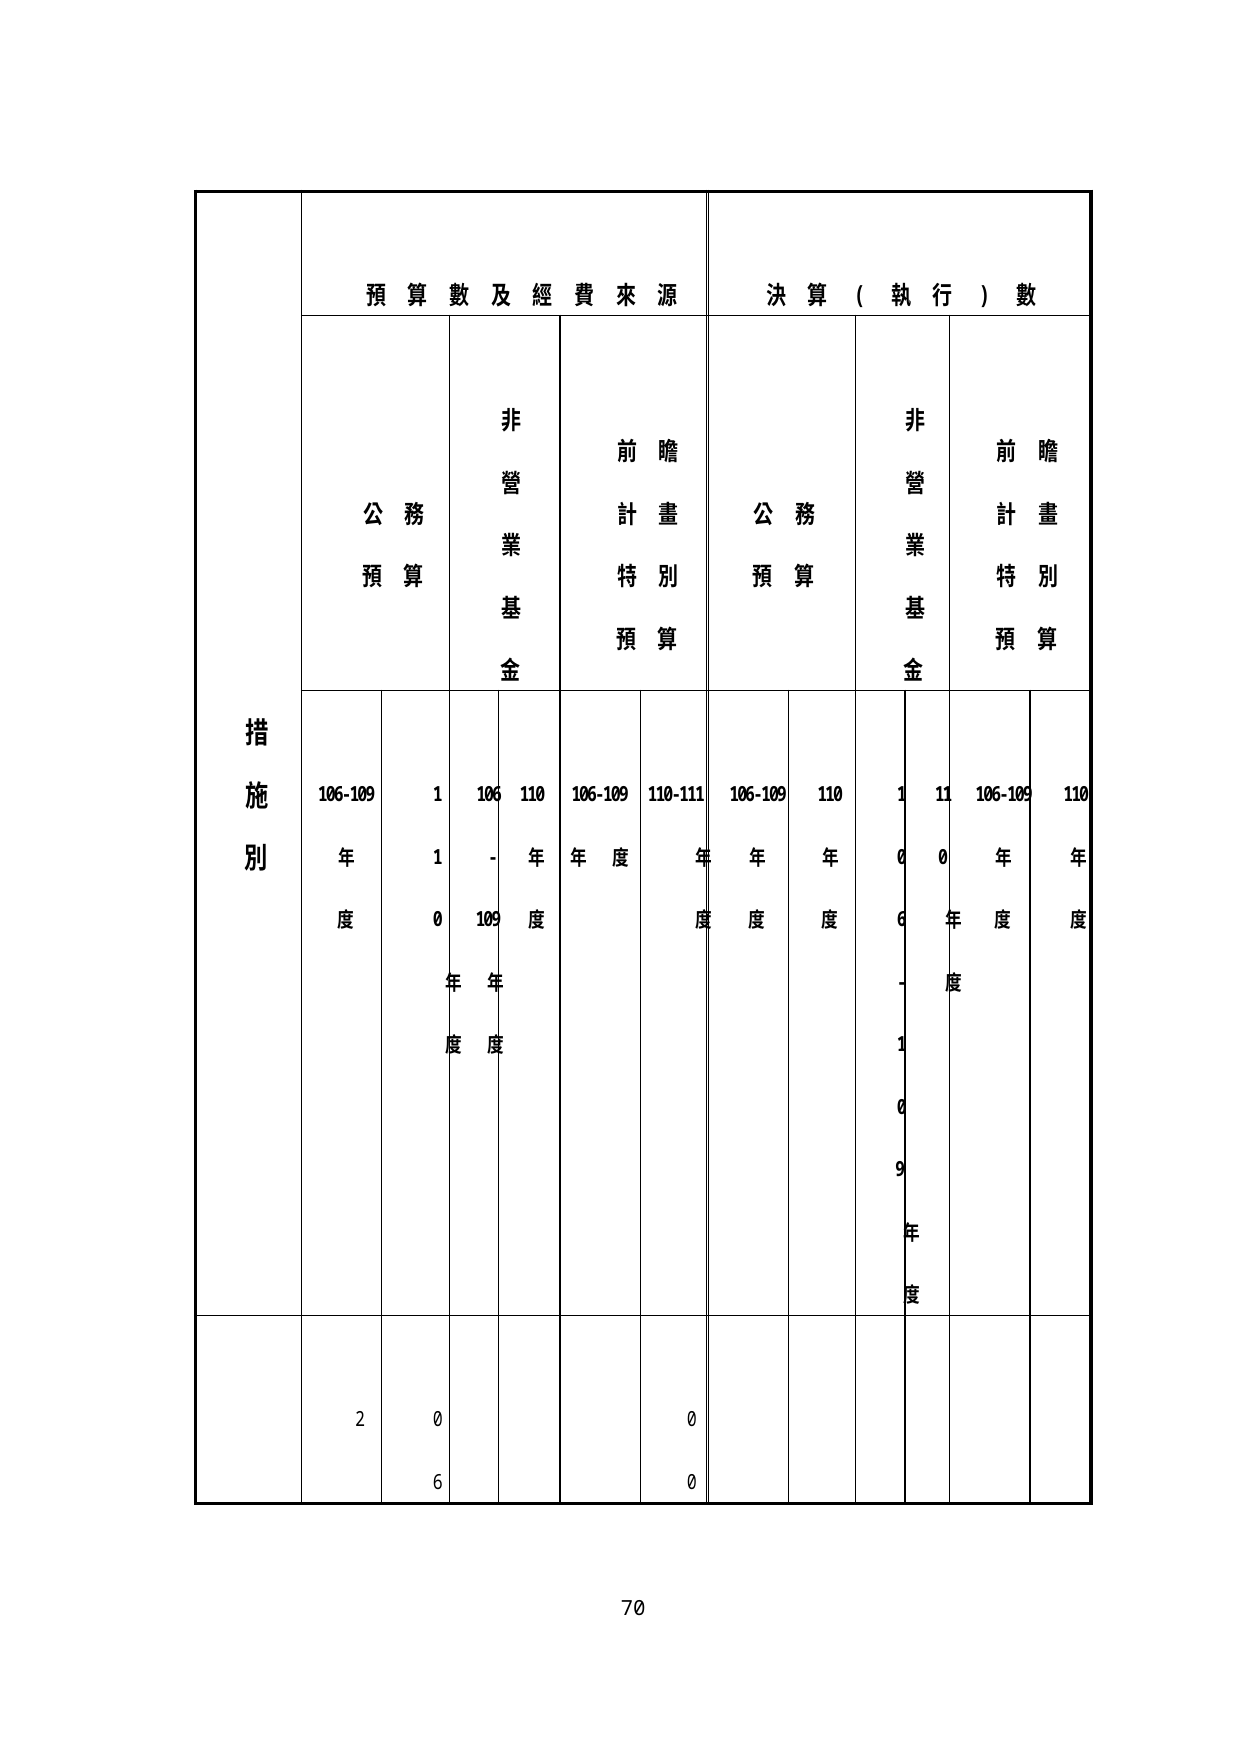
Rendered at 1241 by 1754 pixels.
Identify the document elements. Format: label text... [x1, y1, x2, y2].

table_cell 非營業基金 [450, 316, 559, 689]
table_header 決算(執行)數 [709, 193, 1089, 314]
table_header 措施別 [197, 193, 301, 1314]
table_cell 110-111 年度 [641, 691, 706, 1314]
table_cell [950, 1316, 1029, 1502]
table_cell [450, 1316, 498, 1502]
table_cell 公務預算 [302, 316, 449, 689]
table_cell [906, 1316, 949, 1502]
table_cell 106-109 年度 [450, 691, 498, 1314]
table_cell [789, 1316, 855, 1502]
table_cell 06 [382, 1316, 449, 1502]
table_cell 106-109 年度 [561, 691, 640, 1314]
table_cell [856, 1316, 904, 1502]
table_cell 110 年度 [1031, 691, 1089, 1314]
table_cell [1031, 1316, 1089, 1502]
table_cell [561, 1316, 640, 1502]
table_cell 00 [641, 1316, 706, 1502]
table_cell 110 年度 [789, 691, 855, 1314]
table_cell 110 年度 [906, 691, 949, 1314]
table_cell [499, 1316, 559, 1502]
table_cell 110 年度 [382, 691, 449, 1314]
table_header 預算數及經費來源 [302, 193, 706, 314]
table_cell [709, 1316, 788, 1502]
table_cell 106-109 年度 [856, 691, 904, 1314]
table_cell 前瞻計畫特別預算 [561, 316, 706, 689]
table_cell 106-109 年度 [302, 691, 381, 1314]
table_cell 公務預算 [709, 316, 855, 689]
table_cell [197, 1316, 301, 1502]
table_cell 106-109 年度 [950, 691, 1029, 1314]
table_cell 非營業基金 [856, 316, 949, 689]
table_cell 106-109 年度 [709, 691, 788, 1314]
table_cell 110 年度 [499, 691, 559, 1314]
table_cell 2 [302, 1316, 381, 1502]
table_cell 前瞻計畫特別預算 [950, 316, 1089, 689]
